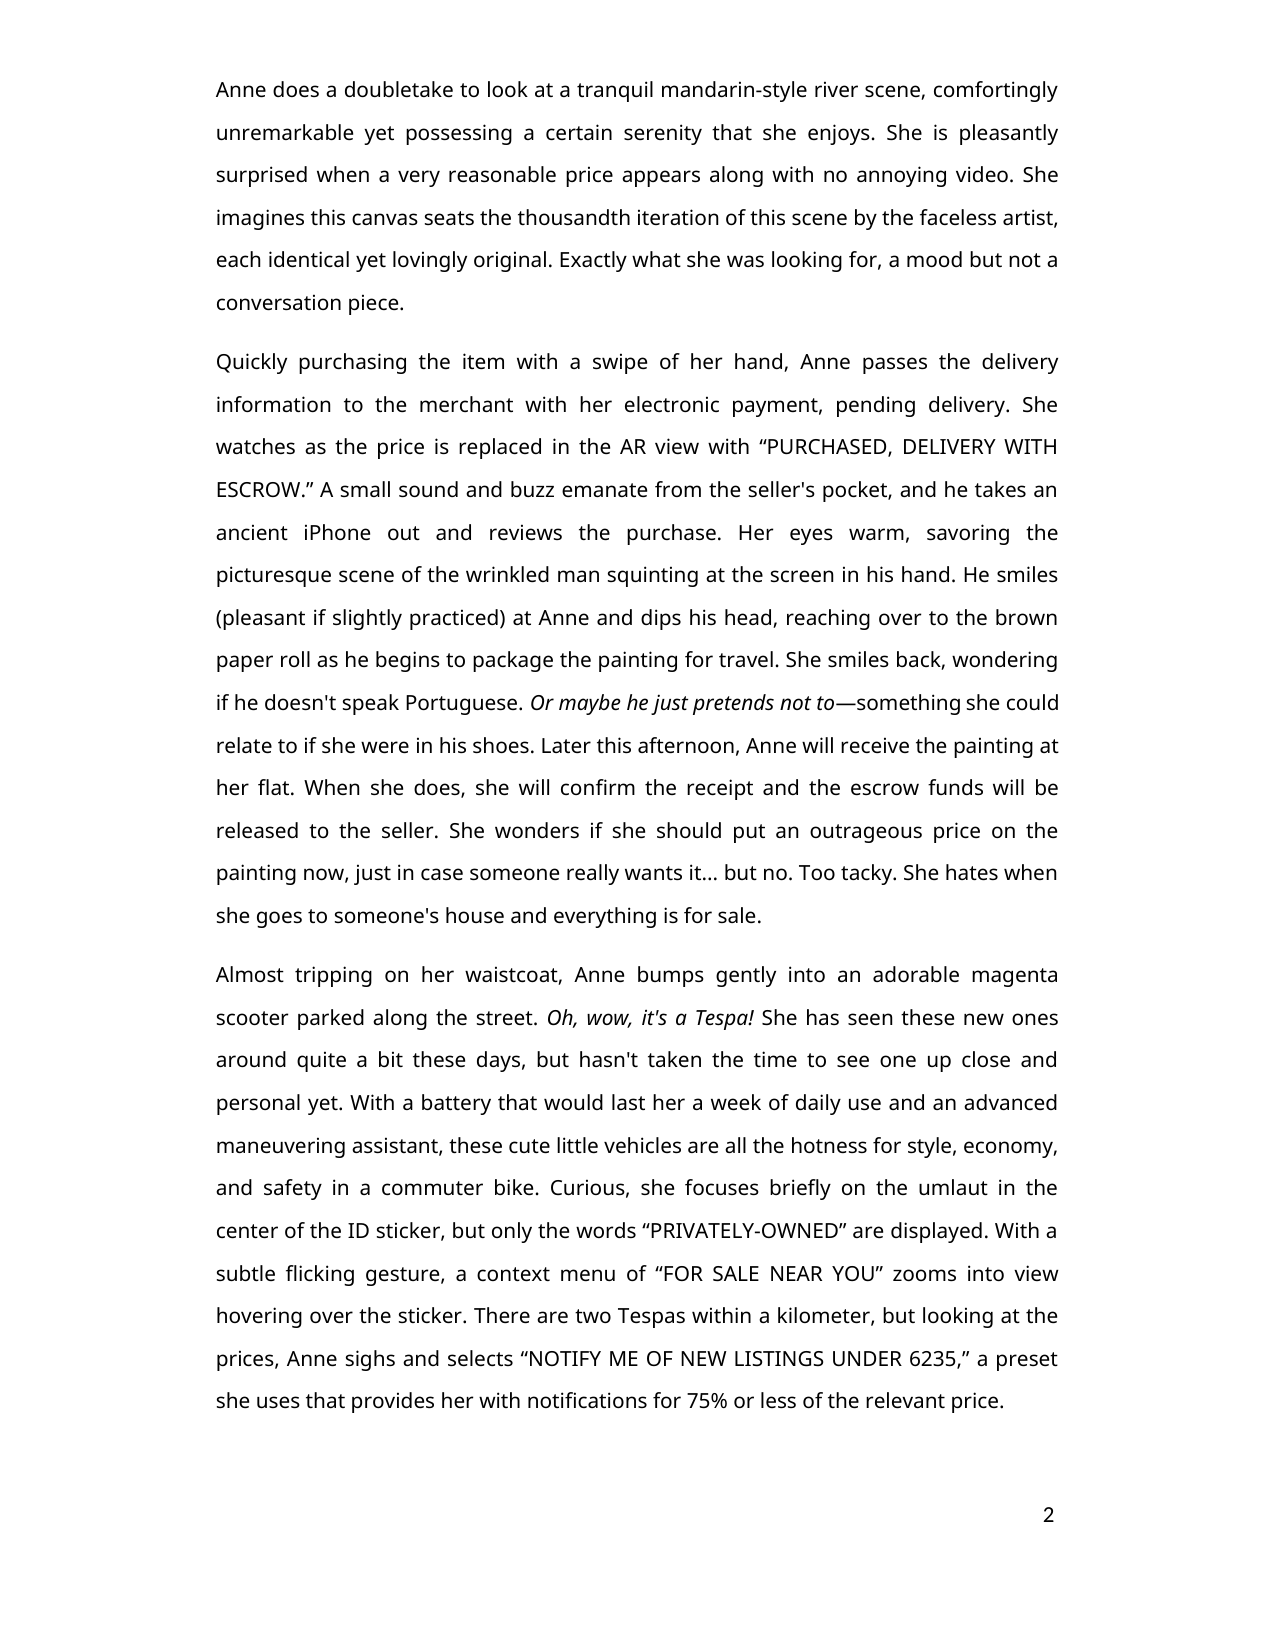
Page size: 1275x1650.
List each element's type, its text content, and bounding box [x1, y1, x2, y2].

text Anne does a doubletake to look at a tranquil mandarin-style river scene, comfortingly unremarkable yet possessing a certain serenity that she enjoys. She is pleasantly surprised when a very reasonable price appears along with no annoying video. She imagines this canvas seats the thousandth iteration of this scene by the faceless artist, each identical yet lovingly original. Exactly what she was looking for, a mood but not a conversation piece. [216, 75, 1059, 316]
text Almost tripping on her waistcoat, Anne bumps gently into an adorable magenta scooter parked along the street. Oh, wow, it's a Tespa! She has seen these new ones around quite a bit these days, but hasn't taken the time to see one up close and personal yet. With a battery that would last her a week of daily use and an advanced maneuvering assistant, these cute little vehicles are all the hotness for style, economy, and safety in a commuter bike. Curious, she focuses briefly on the umlaut in the center of the ID sticker, but only the words “PRIVATELY-OWNED” are displayed. With a subtle flicking gesture, a context menu of “FOR SALE NEAR YOU” zooms into view hovering over the sticker. There are two Tespas within a kilometer, but looking at the prices, Anne sighs and selects “NOTIFY ME OF NEW LISTINGS UNDER 6235,” a preset she uses that provides her with notifications for 75% or less of the relevant price. [216, 960, 1059, 1415]
text Quickly purchasing the item with a swipe of her hand, Anne passes the delivery information to the merchant with her electronic payment, pending delivery. She watches as the price is replaced in the AR view with “PURCHASED, DELIVERY WITH ESCROW.” A small sound and buzz emanate from the seller's pocket, and he takes an ancient iPhone out and reviews the purchase. Her eyes warm, savoring the picturesque scene of the wrinkled man squinting at the screen in his hand. He smiles (pleasant if slightly practiced) at Anne and dips his head, reaching over to the brown paper roll as he begins to package the painting for travel. She smiles back, wondering if he doesn't speak Portuguese. Or maybe he just pretends not to—something she could relate to if she were in his shoes. Later this afternoon, Anne will receive the painting at her flat. When she does, she will confirm the receipt and the escrow funds will be released to the seller. She wonders if she should put an outrageous price on the painting now, just in case someone really wants it... but no. Too tacky. She hates when she goes to someone's house and everything is for sale. [216, 347, 1059, 929]
